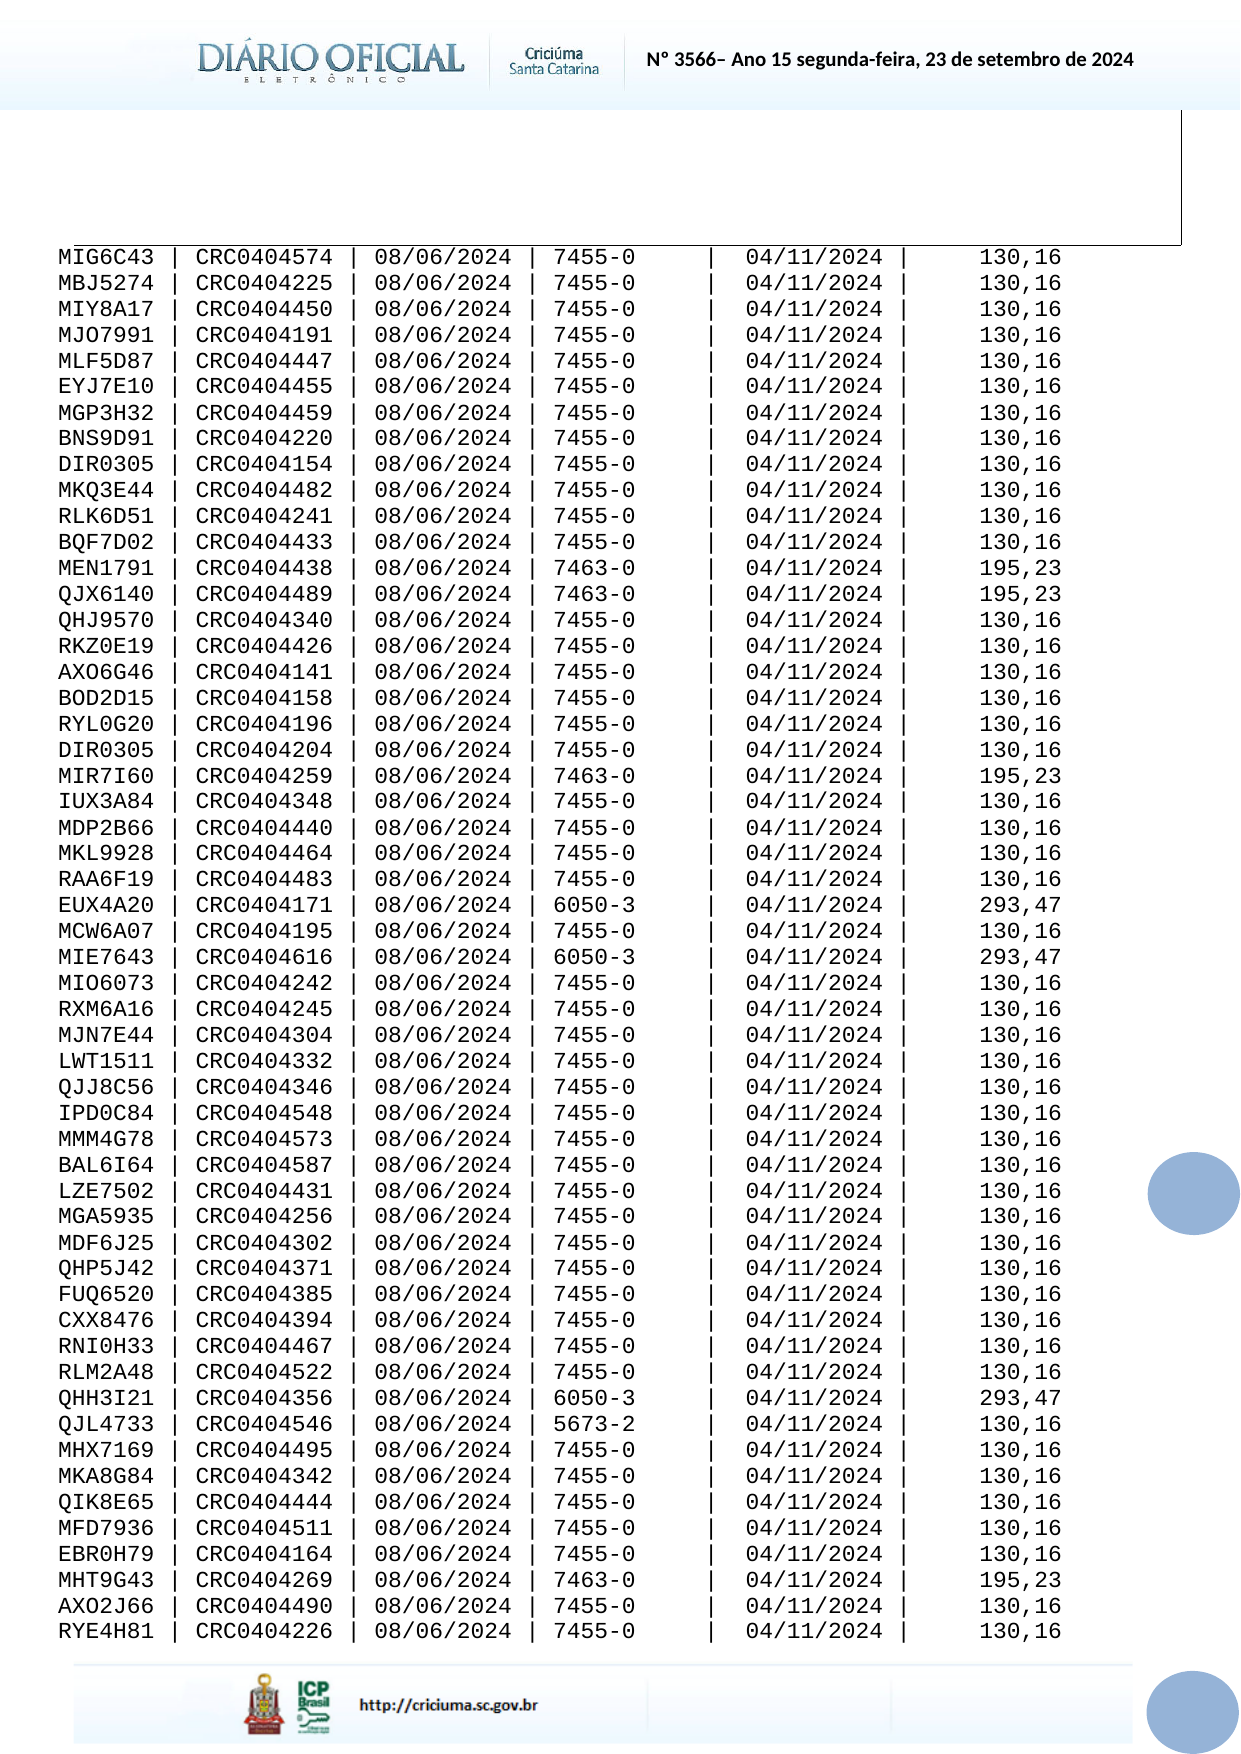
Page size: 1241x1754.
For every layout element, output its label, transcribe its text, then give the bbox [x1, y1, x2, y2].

text RAA6F19 | CRC0404483 | 08/06/2024 | 7455-0 | 04/11/2024 | 130,16 [44, 868, 1181, 894]
text MDP2B66 | CRC0404440 | 08/06/2024 | 7455-0 | 04/11/2024 | 130,16 [44, 816, 1181, 842]
text QJJ8C56 | CRC0404346 | 08/06/2024 | 7455-0 | 04/11/2024 | 130,16 [44, 1075, 1181, 1101]
text MGP3H32 | CRC0404459 | 08/06/2024 | 7455-0 | 04/11/2024 | 130,16 [44, 401, 1181, 427]
text BNS9D91 | CRC0404220 | 08/06/2024 | 7455-0 | 04/11/2024 | 130,16 [44, 427, 1181, 453]
text QHH3I21 | CRC0404356 | 08/06/2024 | 6050-3 | 04/11/2024 | 293,47 [44, 1386, 1181, 1412]
text IUX3A84 | CRC0404348 | 08/06/2024 | 7455-0 | 04/11/2024 | 130,16 [44, 790, 1181, 816]
text QJL4733 | CRC0404546 | 08/06/2024 | 5673-2 | 04/11/2024 | 130,16 [44, 1412, 1181, 1438]
text MKQ3E44 | CRC0404482 | 08/06/2024 | 7455-0 | 04/11/2024 | 130,16 [44, 479, 1181, 504]
text RYL0G20 | CRC0404196 | 08/06/2024 | 7455-0 | 04/11/2024 | 130,16 [44, 712, 1181, 738]
text MIE7643 | CRC0404616 | 08/06/2024 | 6050-3 | 04/11/2024 | 293,47 [44, 946, 1181, 971]
text MIR7I60 | CRC0404259 | 08/06/2024 | 7463-0 | 04/11/2024 | 195,23 [44, 764, 1181, 790]
text FUQ6520 | CRC0404385 | 08/06/2024 | 7455-0 | 04/11/2024 | 130,16 [44, 1283, 1181, 1309]
text CXX8476 | CRC0404394 | 08/06/2024 | 7455-0 | 04/11/2024 | 130,16 [44, 1309, 1181, 1334]
text MGA5935 | CRC0404256 | 08/06/2024 | 7455-0 | 04/11/2024 | 130,16 [44, 1205, 1171, 1231]
text MJN7E44 | CRC0404304 | 08/06/2024 | 7455-0 | 04/11/2024 | 130,16 [44, 1023, 1181, 1049]
text RLM2A48 | CRC0404522 | 08/06/2024 | 7455-0 | 04/11/2024 | 130,16 [44, 1361, 1181, 1386]
text BAL6I64 | CRC0404587 | 08/06/2024 | 7455-0 | 04/11/2024 | 130,16 [44, 1153, 1180, 1179]
text EUX4A20 | CRC0404171 | 08/06/2024 | 6050-3 | 04/11/2024 | 293,47 [44, 894, 1181, 919]
text MLF5D87 | CRC0404447 | 08/06/2024 | 7455-0 | 04/11/2024 | 130,16 [44, 349, 1181, 375]
text MJO7991 | CRC0404191 | 08/06/2024 | 7455-0 | 04/11/2024 | 130,16 [44, 323, 1181, 349]
text MHT9G43 | CRC0404269 | 08/06/2024 | 7463-0 | 04/11/2024 | 195,23 [44, 1568, 1181, 1594]
text BQF7D02 | CRC0404433 | 08/06/2024 | 7455-0 | 04/11/2024 | 130,16 [44, 531, 1181, 556]
text QHP5J42 | CRC0404371 | 08/06/2024 | 7455-0 | 04/11/2024 | 130,16 [44, 1257, 1181, 1283]
text LZE7502 | CRC0404431 | 08/06/2024 | 7455-0 | 04/11/2024 | 130,16 [44, 1179, 1150, 1205]
text MIO6073 | CRC0404242 | 08/06/2024 | 7455-0 | 04/11/2024 | 130,16 [44, 971, 1181, 997]
text AXO6G46 | CRC0404141 | 08/06/2024 | 7455-0 | 04/11/2024 | 130,16 [44, 660, 1181, 686]
text MMM4G78 | CRC0404573 | 08/06/2024 | 7455-0 | 04/11/2024 | 130,16 [44, 1127, 1181, 1153]
text MCW6A07 | CRC0404195 | 08/06/2024 | 7455-0 | 04/11/2024 | 130,16 [44, 919, 1181, 946]
text MIY8A17 | CRC0404450 | 08/06/2024 | 7455-0 | 04/11/2024 | 130,16 [44, 297, 1181, 323]
text RXM6A16 | CRC0404245 | 08/06/2024 | 7455-0 | 04/11/2024 | 130,16 [44, 997, 1181, 1023]
text BOD2D15 | CRC0404158 | 08/06/2024 | 7455-0 | 04/11/2024 | 130,16 [44, 686, 1181, 712]
text QIK8E65 | CRC0404444 | 08/06/2024 | 7455-0 | 04/11/2024 | 130,16 [44, 1490, 1181, 1516]
text MDF6J25 | CRC0404302 | 08/06/2024 | 7455-0 | 04/11/2024 | 130,16 [44, 1231, 1181, 1257]
text DIR0305 | CRC0404154 | 08/06/2024 | 7455-0 | 04/11/2024 | 130,16 [44, 453, 1181, 479]
text IPD0C84 | CRC0404548 | 08/06/2024 | 7455-0 | 04/11/2024 | 130,16 [44, 1101, 1181, 1127]
text EBR0H79 | CRC0404164 | 08/06/2024 | 7455-0 | 04/11/2024 | 130,16 [44, 1542, 1181, 1568]
text AXO2J66 | CRC0404490 | 08/06/2024 | 7455-0 | 04/11/2024 | 130,16 [44, 1594, 1181, 1620]
text MIG6C43 | CRC0404574 | 08/06/2024 | 7455-0 | 04/11/2024 | 130,16 [44, 245, 1181, 271]
text RNI0H33 | CRC0404467 | 08/06/2024 | 7455-0 | 04/11/2024 | 130,16 [44, 1334, 1181, 1361]
text MFD7936 | CRC0404511 | 08/06/2024 | 7455-0 | 04/11/2024 | 130,16 [44, 1516, 1181, 1542]
text RLK6D51 | CRC0404241 | 08/06/2024 | 7455-0 | 04/11/2024 | 130,16 [44, 504, 1181, 531]
text QHJ9570 | CRC0404340 | 08/06/2024 | 7455-0 | 04/11/2024 | 130,16 [44, 608, 1181, 634]
text EYJ7E10 | CRC0404455 | 08/06/2024 | 7455-0 | 04/11/2024 | 130,16 [44, 375, 1181, 401]
text MEN1791 | CRC0404438 | 08/06/2024 | 7463-0 | 04/11/2024 | 195,23 [44, 556, 1181, 582]
text QJX6140 | CRC0404489 | 08/06/2024 | 7463-0 | 04/11/2024 | 195,23 [44, 582, 1181, 608]
text MKA8G84 | CRC0404342 | 08/06/2024 | 7455-0 | 04/11/2024 | 130,16 [44, 1464, 1181, 1490]
text LWT1511 | CRC0404332 | 08/06/2024 | 7455-0 | 04/11/2024 | 130,16 [44, 1049, 1181, 1075]
text RYE4H81 | CRC0404226 | 08/06/2024 | 7455-0 | 04/11/2024 | 130,16 [44, 1620, 1181, 1646]
text DIR0305 | CRC0404204 | 08/06/2024 | 7455-0 | 04/11/2024 | 130,16 [44, 738, 1181, 764]
text MHX7169 | CRC0404495 | 08/06/2024 | 7455-0 | 04/11/2024 | 130,16 [44, 1438, 1181, 1464]
text RKZ0E19 | CRC0404426 | 08/06/2024 | 7455-0 | 04/11/2024 | 130,16 [44, 634, 1181, 660]
text MKL9928 | CRC0404464 | 08/06/2024 | 7455-0 | 04/11/2024 | 130,16 [44, 842, 1181, 868]
text MBJ5274 | CRC0404225 | 08/06/2024 | 7455-0 | 04/11/2024 | 130,16 [44, 271, 1181, 297]
